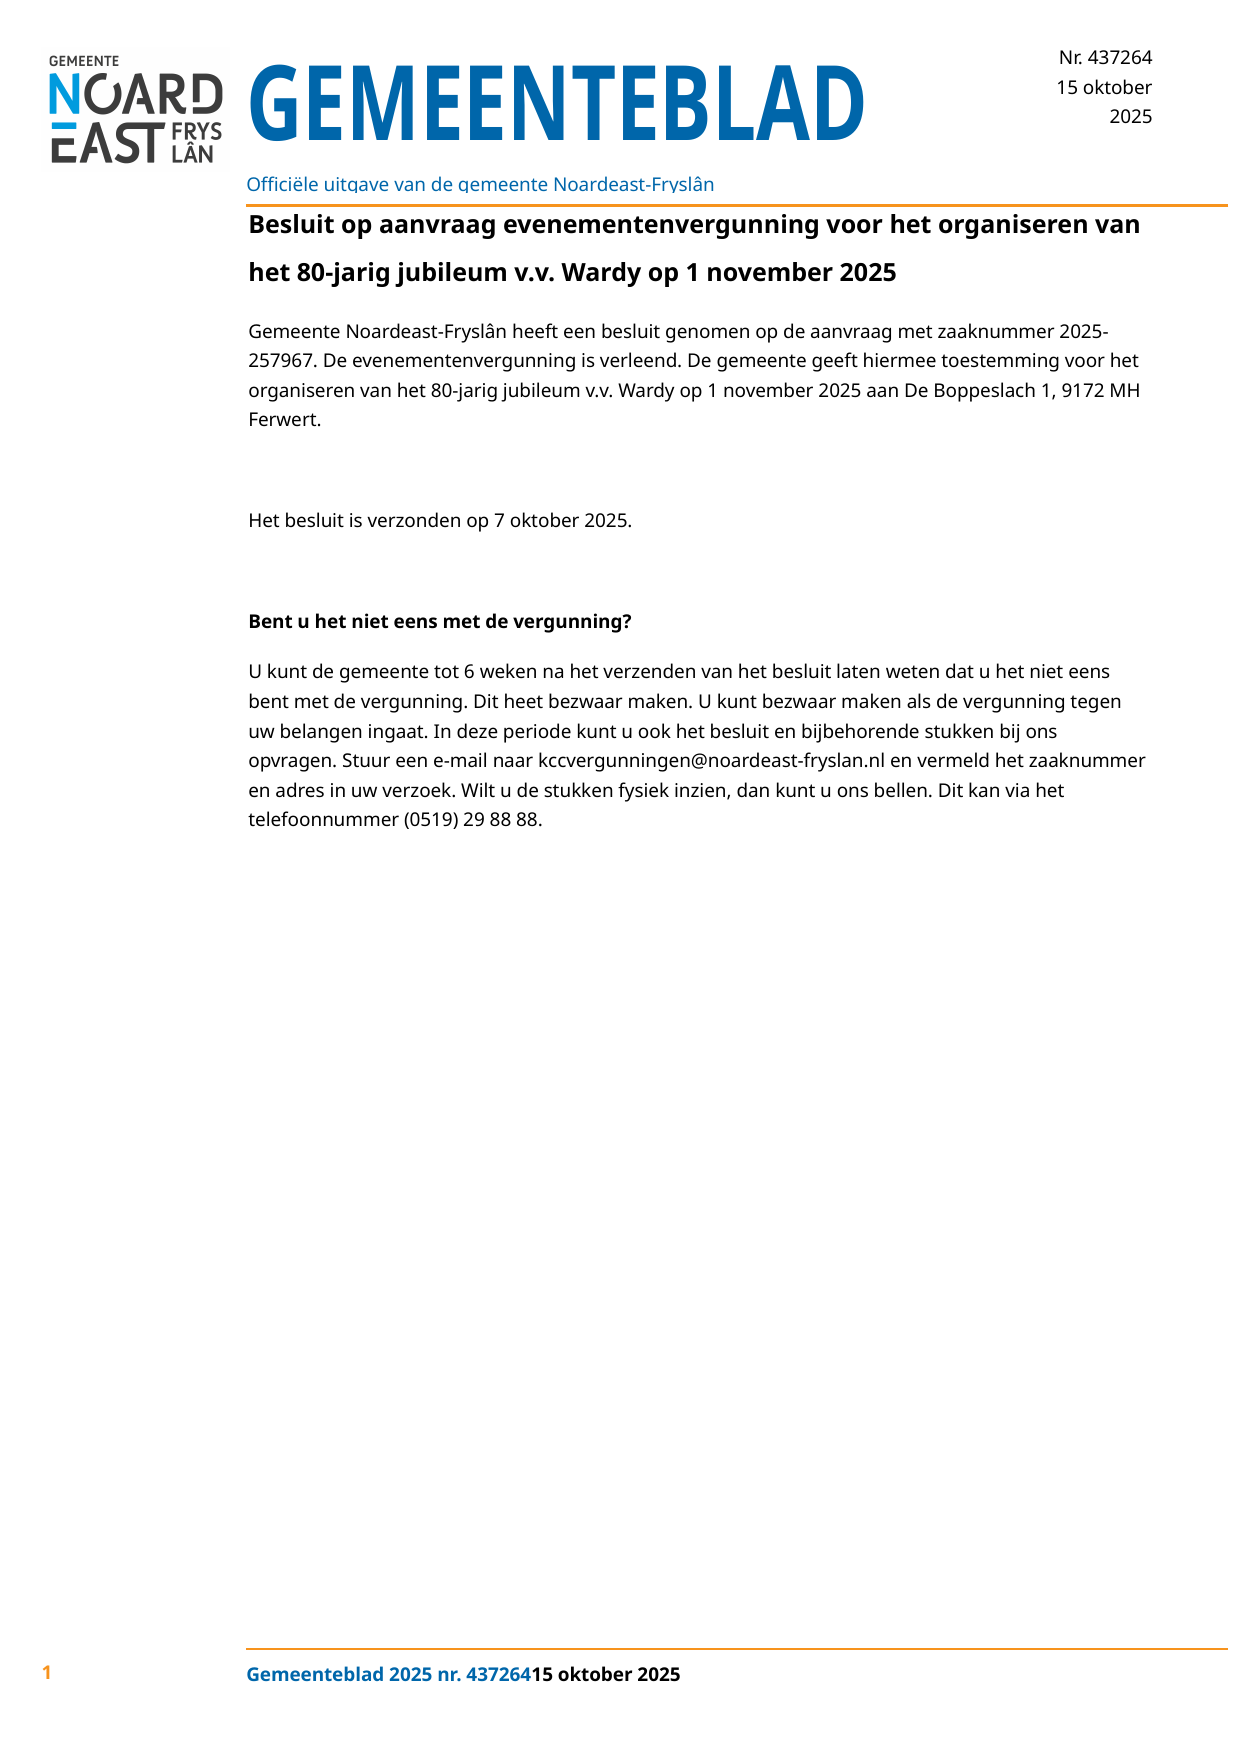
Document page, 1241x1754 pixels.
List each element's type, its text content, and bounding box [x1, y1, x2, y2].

text Bent u het niet eens met de vergunning? [248, 608, 1152, 634]
picture [41, 47, 231, 172]
text Gemeente Noardeast-Fryslân heeft een besluit genomen op de aanvraag met zaaknummer 2025-257967. De evenementenvergunning is verleend. De gemeente geeft hiermee toestemming voor het organiseren van het 80-jarig jubileum v.v. Wardy op 1 november 2025 aan De Boppeslach 1, 9172 MH Ferwert. [248, 318, 1152, 432]
text Besluit op aanvraag evenementenvergunning voor het organiseren van het 80-jarig jubileum v.v. Wardy op 1 november 2025 [248, 207, 1152, 288]
text U kunt de gemeente tot 6 weken na het verzenden van het besluit laten weten dat u het niet eens bent met de vergunning. Dit heet bezwaar maken. U kunt bezwaar maken als de vergunning tegen uw belangen ingaat. In deze periode kunt u ook het besluit en bijbehorende stukken bij ons opvragen. Stuur een e-mail naar kccvergunningen@noardeast-fryslan.nl en vermeld het zaaknummer en adres in uw verzoek. Wilt u de stukken fysiek inzien, dan kunt u ons bellen. Dit kan via het telefoonnummer (0519) 29 88 88. [248, 659, 1152, 832]
text Het besluit is verzonden op 7 oktober 2025. [248, 507, 1152, 533]
